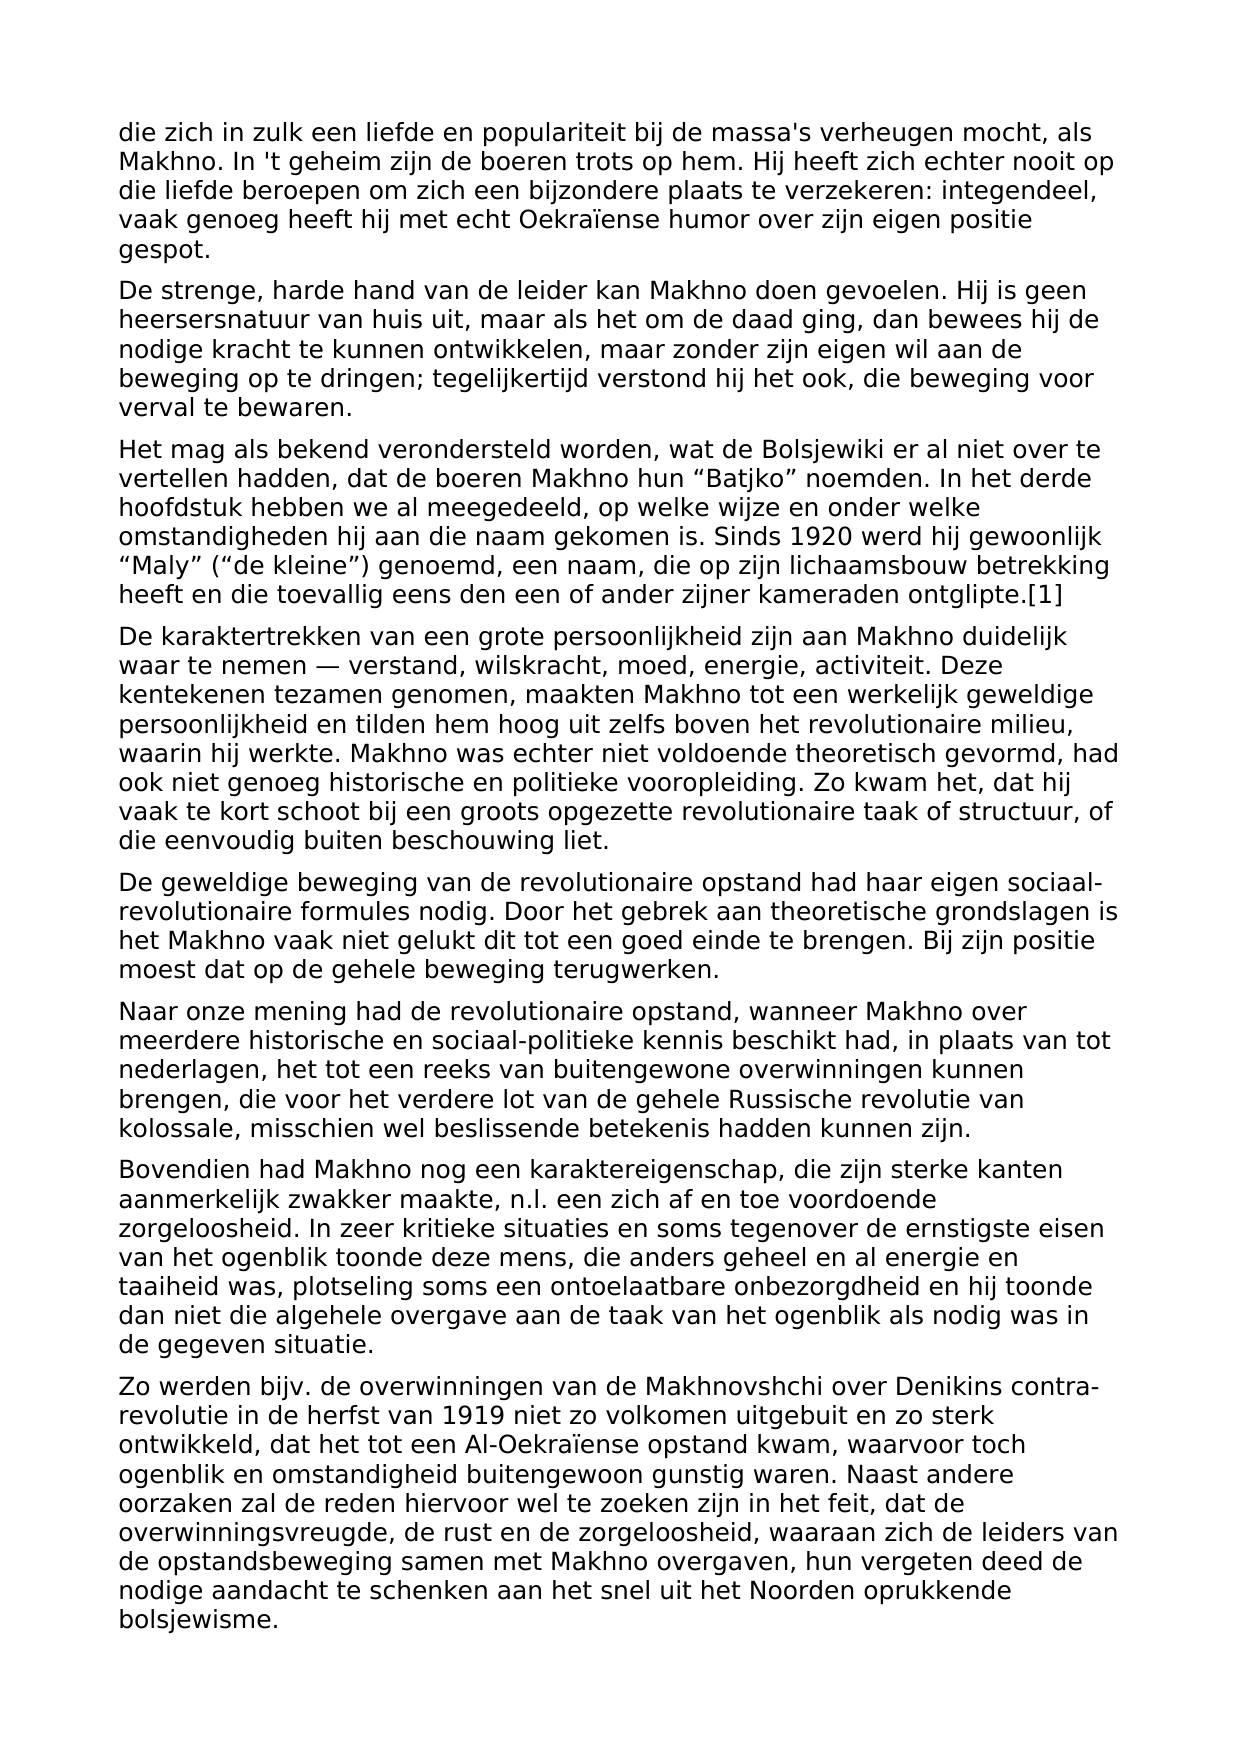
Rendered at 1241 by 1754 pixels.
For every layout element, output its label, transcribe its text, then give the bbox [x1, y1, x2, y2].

text Naar onze mening had de revolutionaire opstand, wanneer Makhno over meerdere historische en sociaal-politieke kennis beschikt had, in plaats van tot nederlagen, het tot een reeks van buitengewone overwinningen kunnen brengen, die voor het verdere lot van de gehele Russische revolutie van kolossale, misschien wel beslissende betekenis hadden kunnen zijn. [118, 997, 1122, 1143]
text De geweldige beweging van de revolutionaire opstand had haar eigen sociaal-revolutionaire formules nodig. Door het gebrek aan theoretische grondslagen is het Makhno vaak niet gelukt dit tot een goed einde te brengen. Bij zijn positie moest dat op de gehele beweging terugwerken. [118, 868, 1122, 985]
text De karaktertrekken van een grote persoonlijkheid zijn aan Makhno duidelijk waar te nemen — verstand, wilskracht, moed, energie, activiteit. Deze kentekenen tezamen genomen, maakten Makhno tot een werkelijk geweldige persoonlijkheid en tilden hem hoog uit zelfs boven het revolutionaire milieu, waarin hij werkte. Makhno was echter niet voldoende theoretisch gevormd, had ook niet genoeg historische en politieke vooropleiding. Zo kwam het, dat hij vaak te kort schoot bij een groots opgezette revolutionaire taak of structuur, of die eenvoudig buiten beschouwing liet. [118, 622, 1122, 856]
text De strenge, harde hand van de leider kan Makhno doen gevoelen. Hij is geen heersersnatuur van huis uit, maar als het om de daad ging, dan bewees hij de nodige kracht te kunnen ontwikkelen, maar zonder zijn eigen wil aan de beweging op te dringen; tegelijkertijd verstond hij het ook, die beweging voor verval te bewaren. [118, 276, 1122, 422]
text die zich in zulk een liefde en populariteit bij de massa's verheugen mocht, als Makhno. In 't geheim zijn de boeren trots op hem. Hij heeft zich echter nooit op die liefde beroepen om zich een bijzondere plaats te verzekeren: integendeel, vaak genoeg heeft hij met echt Oekraïense humor over zijn eigen positie gespot. [118, 118, 1122, 264]
text Het mag als bekend verondersteld worden, wat de Bolsjewiki er al niet over te vertellen hadden, dat de boeren Makhno hun “Batjko” noemden. In het derde hoofdstuk hebben we al meegedeeld, op welke wijze en onder welke omstandigheden hij aan die naam gekomen is. Sinds 1920 werd hij gewoonlijk “Maly” (“de kleine”) genoemd, een naam, die op zijn lichaamsbouw betrekking heeft en die toevallig eens den een of ander zijner kameraden ontglipte.[1] [118, 435, 1122, 610]
text Zo werden bijv. de overwinningen van de Makhnovshchi over Denikins contra-revolutie in de herfst van 1919 niet zo volkomen uitgebuit en zo sterk ontwikkeld, dat het tot een Al-Oekraïense opstand kwam, waarvoor toch ogenblik en omstandigheid buitengewoon gunstig waren. Naast andere oorzaken zal de reden hiervoor wel te zoeken zijn in het feit, dat de overwinningsvreugde, de rust en de zorgeloosheid, waaraan zich de leiders van de opstandsbeweging samen met Makhno overgaven, hun vergeten deed de nodige aandacht te schenken aan het snel uit het Noorden oprukkende bolsjewisme. [118, 1372, 1122, 1635]
text Bovendien had Makhno nog een karaktereigenschap, die zijn sterke kanten aanmerkelijk zwakker maakte, n.l. een zich af en toe voordoende zorgeloosheid. In zeer kritieke situaties en soms tegenover de ernstigste eisen van het ogenblik toonde deze mens, die anders geheel en al energie en taaiheid was, plotseling soms een ontoelaatbare onbezorgdheid en hij toonde dan niet die algehele overgave aan de taak van het ogenblik als nodig was in de gegeven situatie. [118, 1156, 1122, 1360]
